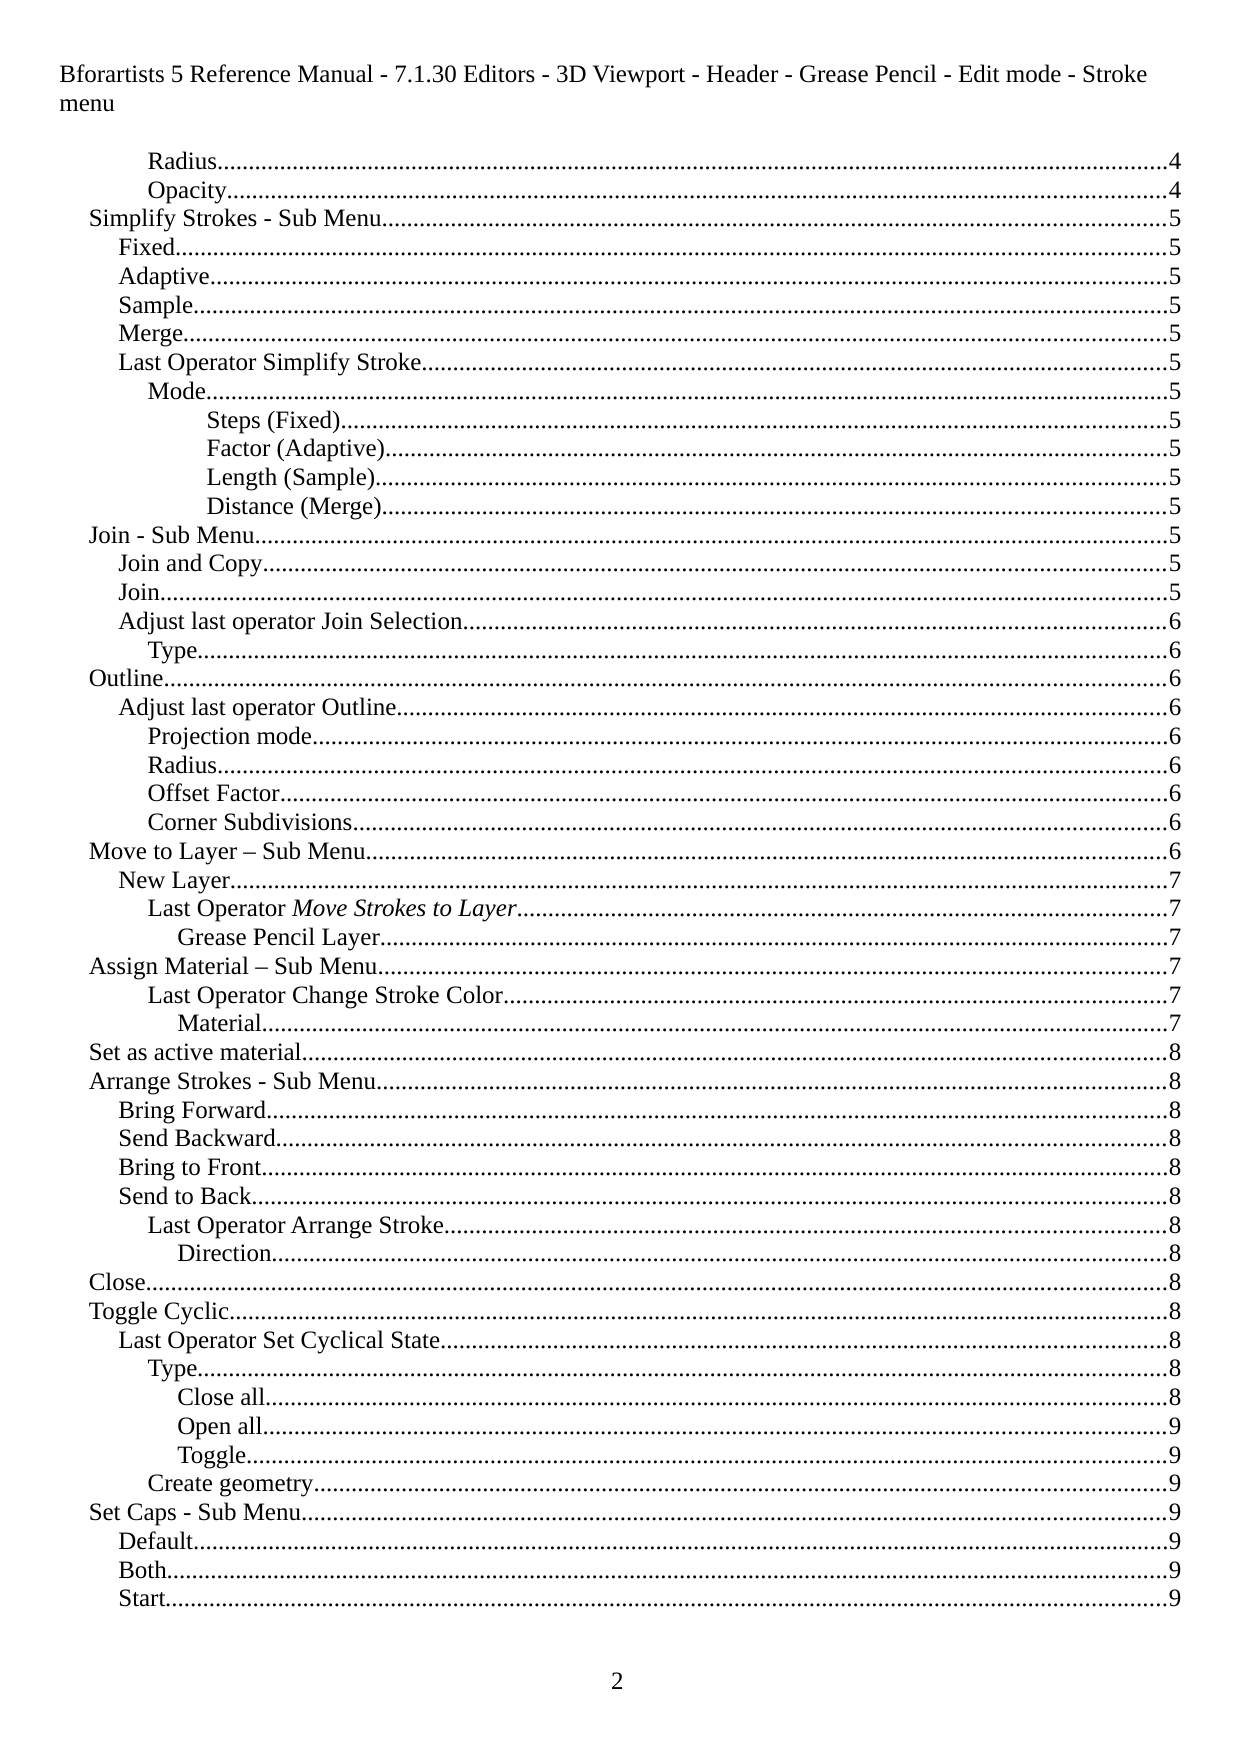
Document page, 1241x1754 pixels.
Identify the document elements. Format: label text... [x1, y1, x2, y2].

text Material 7 [177, 1008, 1181, 1037]
text Bring to Front 8 [118, 1152, 1181, 1181]
text Steps (Fixed) 5 [206, 405, 1181, 433]
text Default 9 [118, 1526, 1181, 1555]
text Adjust last operator Outline 6 [118, 692, 1181, 721]
text Last Operator Change Stroke Color 7 [147, 980, 1181, 1008]
text Adjust last operator Join Selection 6 [118, 606, 1181, 635]
text Last Operator Move Strokes to Layer 7 [147, 893, 1181, 922]
text Move to Layer – Sub Menu 6 [88, 836, 1181, 865]
text Outline 6 [88, 663, 1181, 692]
text Simplify Strokes - Sub Menu 5 [88, 203, 1181, 232]
text Start 9 [118, 1583, 1181, 1612]
text Fixed 5 [118, 232, 1181, 261]
text Open all 9 [177, 1411, 1181, 1440]
text Merge 5 [118, 318, 1181, 347]
text Type 6 [147, 635, 1181, 663]
text Bring Forward 8 [118, 1095, 1181, 1123]
text Send Backward 8 [118, 1123, 1181, 1152]
text Join and Copy 5 [118, 548, 1181, 577]
text Close 8 [88, 1267, 1181, 1296]
text Last Operator Simplify Stroke 5 [118, 347, 1181, 376]
text Send to Back 8 [118, 1181, 1181, 1210]
text Adaptive 5 [118, 261, 1181, 290]
text Type 8 [147, 1353, 1181, 1382]
text Last Operator Set Cyclical State 8 [118, 1325, 1181, 1353]
text Radius 6 [147, 750, 1181, 778]
text Join - Sub Menu 5 [88, 520, 1181, 548]
text Opacity 4 [147, 175, 1181, 203]
text Join 5 [118, 577, 1181, 606]
text Offset Factor 6 [147, 778, 1181, 807]
text Set Caps - Sub Menu 9 [88, 1497, 1181, 1526]
text Grease Pencil Layer 7 [177, 922, 1181, 951]
text New Layer 7 [118, 865, 1181, 893]
text Close all 8 [177, 1382, 1181, 1411]
text Mode 5 [147, 376, 1181, 405]
text Toggle Cyclic 8 [88, 1296, 1181, 1325]
text Factor (Adaptive) 5 [206, 433, 1181, 462]
text Projection mode 6 [147, 721, 1181, 750]
text Sample 5 [118, 290, 1181, 318]
text Assign Material – Sub Menu 7 [88, 951, 1181, 980]
text Radius 4 [147, 146, 1181, 175]
text Set as active material 8 [88, 1037, 1181, 1066]
text Direction 8 [177, 1238, 1181, 1267]
text Length (Sample) 5 [206, 462, 1181, 491]
text Arrange Strokes - Sub Menu 8 [88, 1066, 1181, 1095]
text Distance (Merge) 5 [206, 491, 1181, 520]
text Last Operator Arrange Stroke 8 [147, 1210, 1181, 1238]
text Create geometry 9 [147, 1468, 1181, 1497]
text Toggle 9 [177, 1440, 1181, 1468]
text Corner Subdivisions 6 [147, 807, 1181, 836]
text Both 9 [118, 1555, 1181, 1583]
